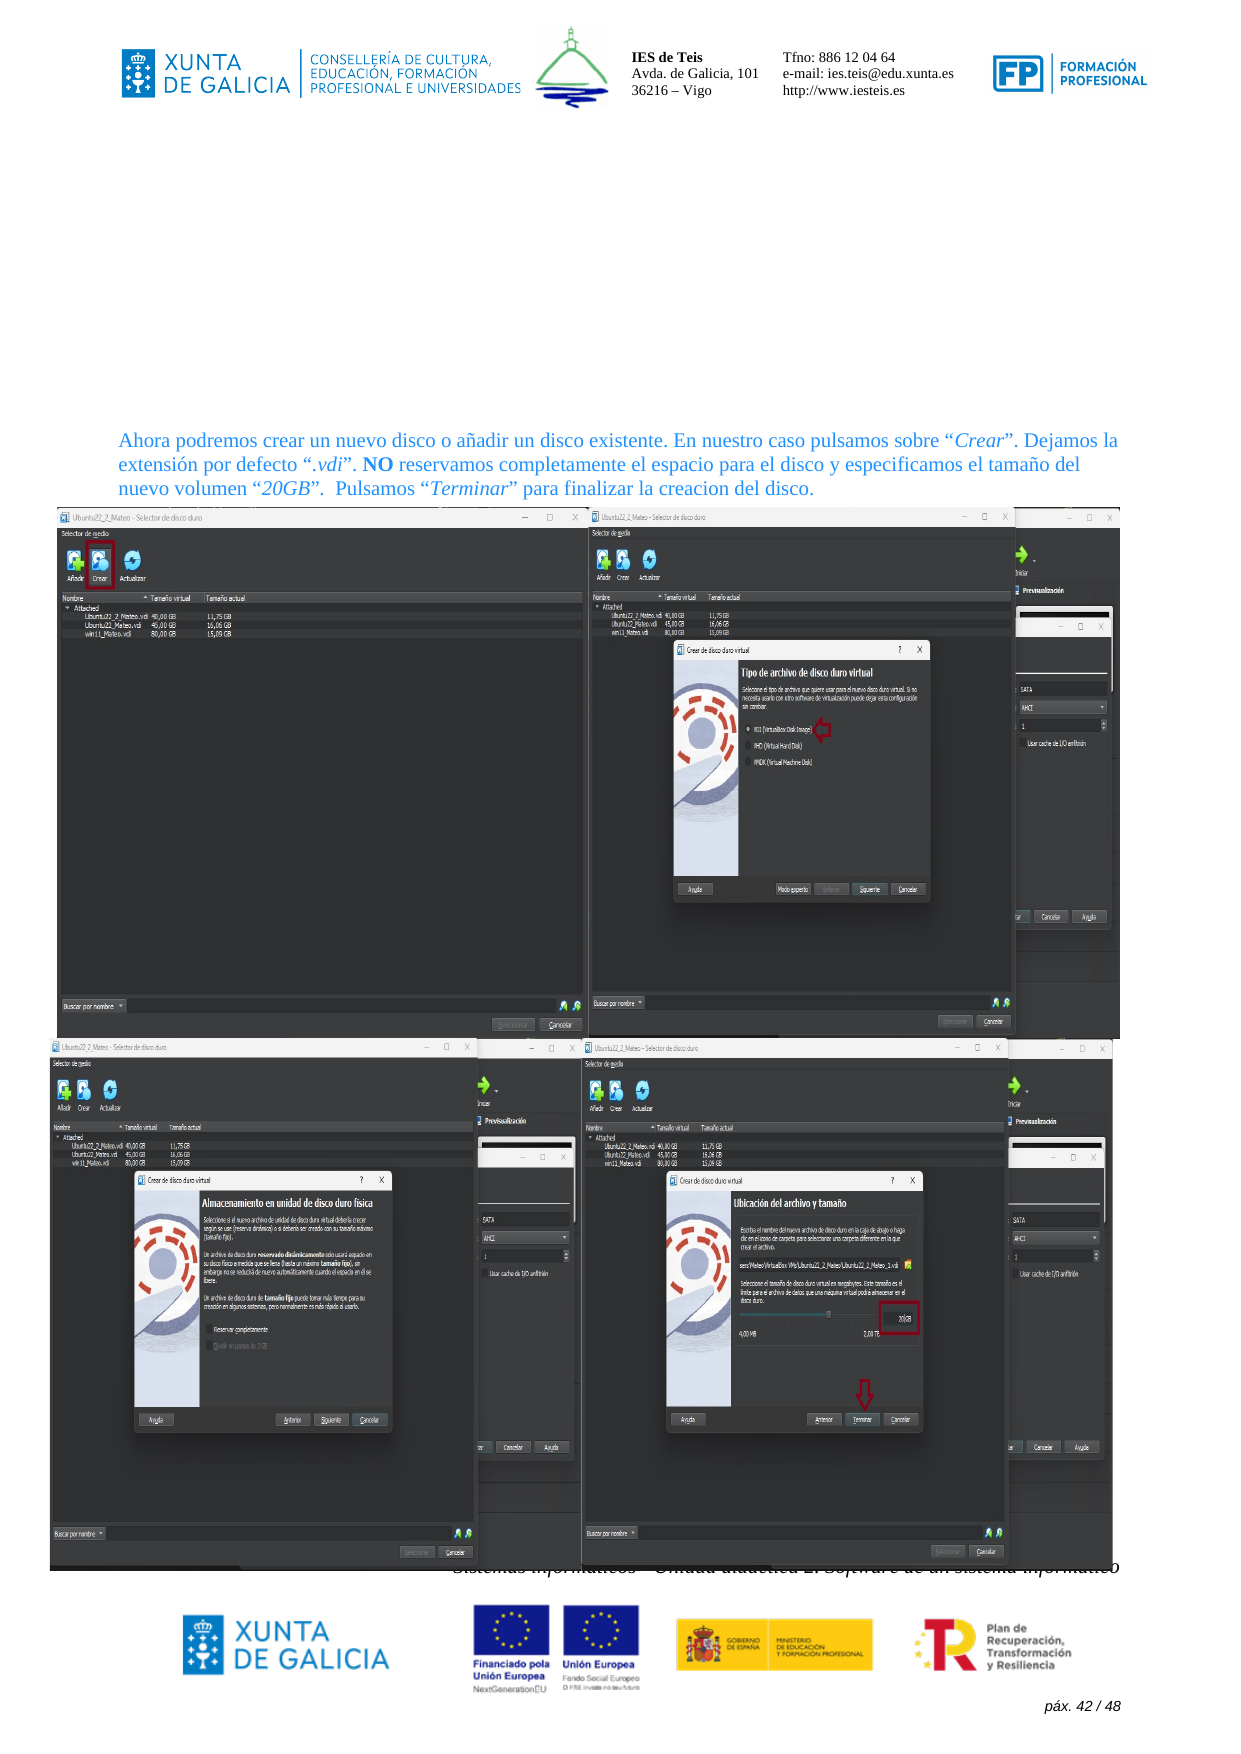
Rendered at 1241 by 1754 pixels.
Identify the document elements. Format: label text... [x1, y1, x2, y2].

picture [49, 507, 1120, 1571]
text Ahora podremos crear un nuevo disco o añadir un disco existente. En nuestro caso pulsamos sobre “Crear”. Dejamos la extensión por defecto “.vdi”. NO reservamos completamente el espacio para el disco y especificamos el tamaño del nuevo volumen “20GB”. Pulsamos “Terminar” para finalizar la creacion del disco. [118, 428, 1122, 500]
picture [121, 49, 521, 98]
picture [182, 1593, 1085, 1700]
picture [534, 25, 611, 110]
picture [989, 50, 1153, 97]
